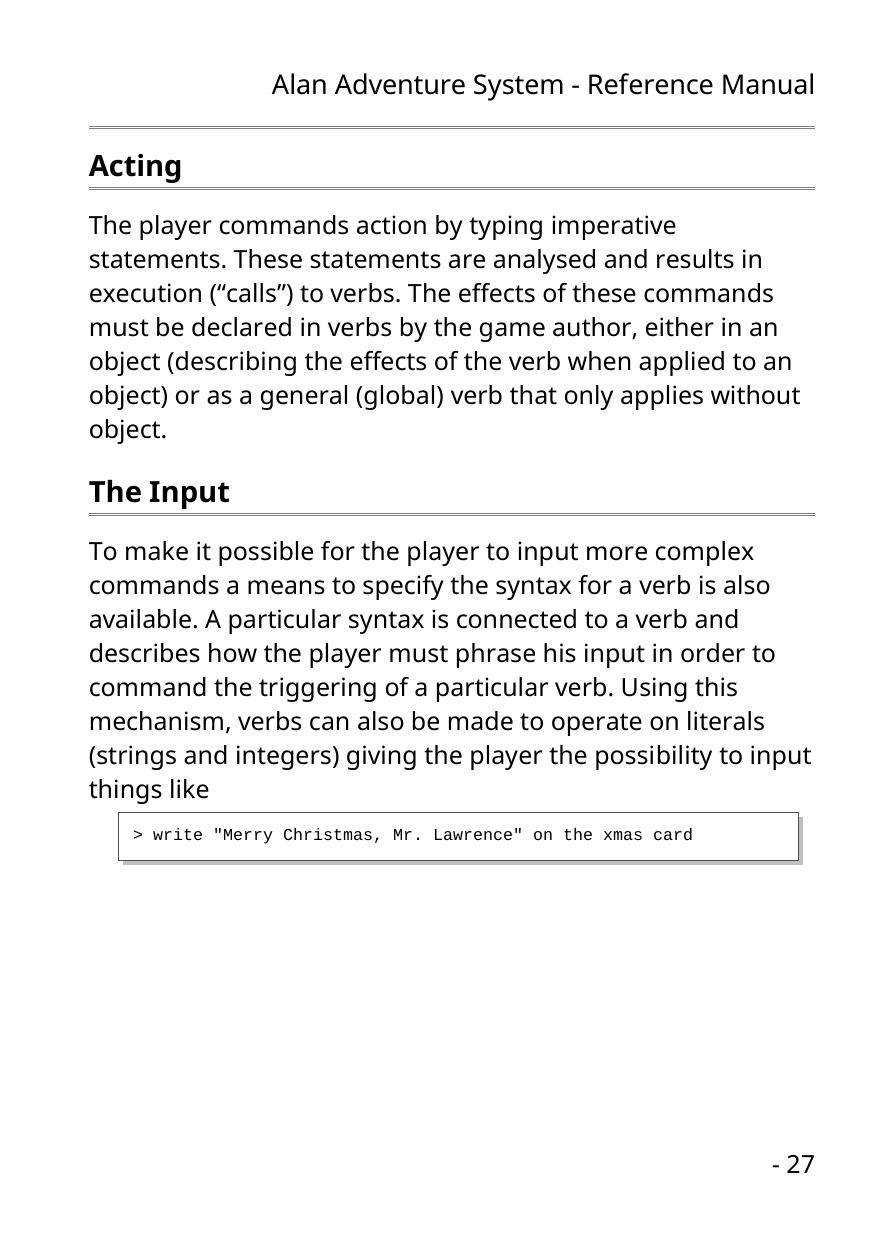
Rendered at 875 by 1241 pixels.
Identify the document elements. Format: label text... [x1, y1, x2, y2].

subtitle The Input [88, 471, 815, 515]
text > write "Merry Christmas, Mr. Lawrence" on the xmas card [119, 813, 798, 860]
text The player commands action by typing imperative statements. These statements are analysed and results in execution (“calls”) to verbs. The effects of these commands must be declared in verbs by the game author, either in an object (describing the effects of the verb when applied to an object) or as a general (global) verb that only applies without object. [88, 208, 815, 446]
subtitle Acting [88, 146, 815, 189]
text To make it possible for the player to input more complex commands a means to specify the syntax for a verb is also available. A particular syntax is connected to a verb and describes how the player must phrase his input in order to command the triggering of a particular verb. Using this mechanism, verbs can also be made to operate on literals (strings and integers) giving the player the possi­bility to input things like [88, 534, 815, 806]
